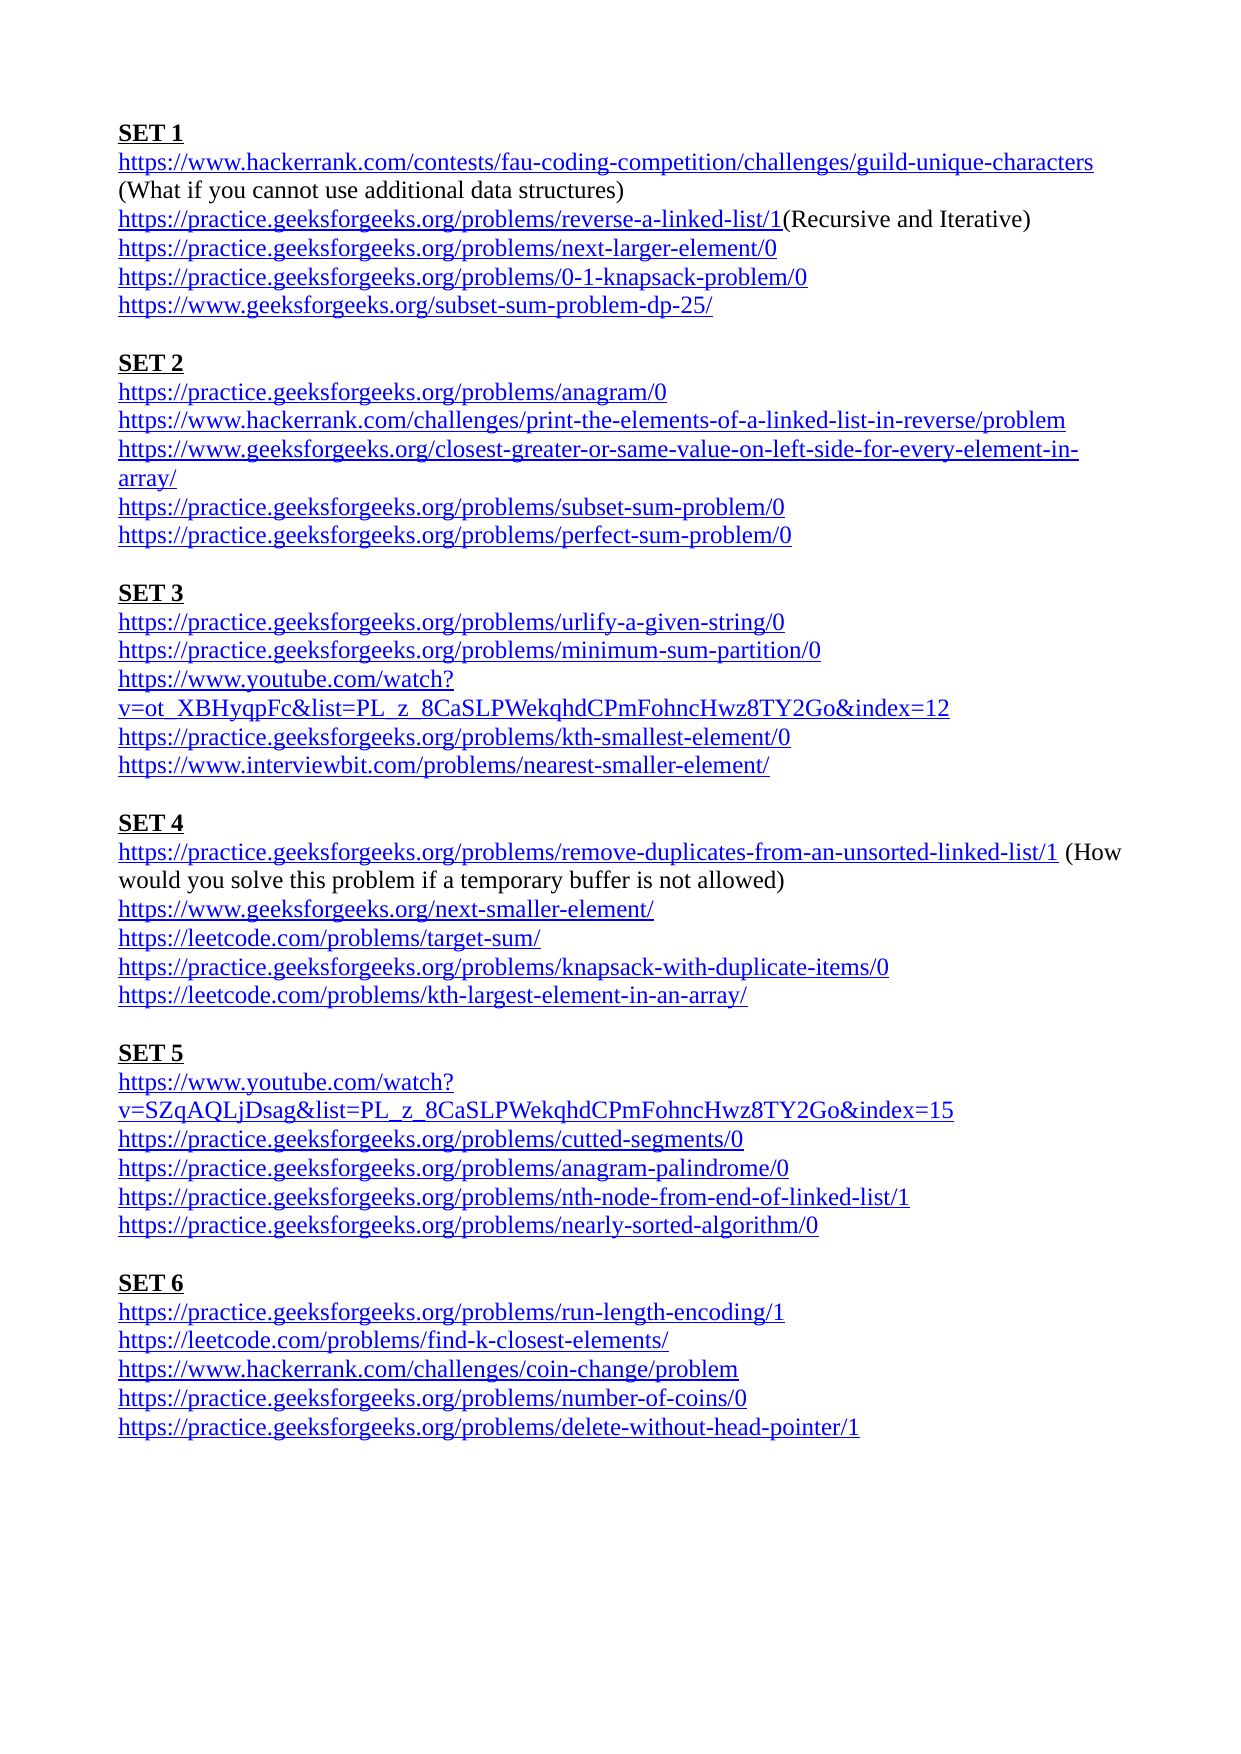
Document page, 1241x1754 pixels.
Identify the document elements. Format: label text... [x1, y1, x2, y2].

text https://practice.geeksforgeeks.org/problems/urlify-a-given-string/0 [118, 607, 1122, 636]
text https://www.interviewbit.com/problems/nearest-smaller-element/ [118, 751, 1122, 779]
text https://practice.geeksforgeeks.org/problems/next-larger-element/0 [118, 233, 1122, 262]
text https://practice.geeksforgeeks.org/problems/minimum-sum-partition/0 [118, 636, 1122, 664]
text https://practice.geeksforgeeks.org/problems/anagram-palindrome/0 [118, 1153, 1122, 1182]
text SET 4 [118, 808, 1122, 837]
text SET 2 [118, 348, 1122, 377]
text SET 5 [118, 1038, 1122, 1067]
text https://practice.geeksforgeeks.org/problems/subset-sum-problem/0 [118, 492, 1122, 521]
text https://practice.geeksforgeeks.org/problems/0-1-knapsack-problem/0 [118, 262, 1122, 291]
text https://practice.geeksforgeeks.org/problems/kth-smallest-element/0 [118, 722, 1122, 751]
text https://www.geeksforgeeks.org/next-smaller-element/ [118, 894, 1122, 923]
text https://practice.geeksforgeeks.org/problems/run-length-encoding/1 [118, 1297, 1122, 1326]
text https://leetcode.com/problems/target-sum/ [118, 923, 1122, 952]
text https://practice.geeksforgeeks.org/problems/knapsack-with-duplicate-items/0 [118, 952, 1122, 981]
text https://www.geeksforgeeks.org/subset-sum-problem-dp-25/ [118, 291, 1122, 319]
text https://practice.geeksforgeeks.org/problems/reverse-a-linked-list/1(Recursive and Iterative) [118, 204, 1122, 233]
text https://www.hackerrank.com/challenges/print-the-elements-of-a-linked-list-in-reverse/problem [118, 406, 1122, 434]
text https://practice.geeksforgeeks.org/problems/nth-node-from-end-of-linked-list/1 [118, 1182, 1122, 1211]
text https://practice.geeksforgeeks.org/problems/anagram/0 [118, 377, 1122, 406]
text https://www.youtube.com/watch?v=ot_XBHyqpFc&list=PL_z_8CaSLPWekqhdCPmFohncHwz8TY2Go&index=12 [118, 664, 1122, 722]
text https://practice.geeksforgeeks.org/problems/delete-without-head-pointer/1 [118, 1412, 1122, 1441]
text https://practice.geeksforgeeks.org/problems/number-of-coins/0 [118, 1383, 1122, 1412]
text https://practice.geeksforgeeks.org/problems/perfect-sum-problem/0 [118, 521, 1122, 549]
text SET 6 [118, 1268, 1122, 1297]
text https://www.youtube.com/watch?v=SZqAQLjDsag&list=PL_z_8CaSLPWekqhdCPmFohncHwz8TY2Go&index=15 [118, 1067, 1122, 1124]
text https://www.hackerrank.com/contests/fau-coding-competition/challenges/guild-unique-characters (What if you cannot use additional data structures) [118, 147, 1122, 204]
text https://practice.geeksforgeeks.org/problems/nearly-sorted-algorithm/0 [118, 1211, 1122, 1239]
text https://leetcode.com/problems/kth-largest-element-in-an-array/ [118, 981, 1122, 1009]
text https://practice.geeksforgeeks.org/problems/remove-duplicates-from-an-unsorted-linked-list/1 (How would you solve this problem if a temporary buffer is not allowed) [118, 837, 1122, 894]
text SET 3 [118, 578, 1122, 607]
text https://www.hackerrank.com/challenges/coin-change/problem [118, 1354, 1122, 1383]
text https://www.geeksforgeeks.org/closest-greater-or-same-value-on-left-side-for-every-element-in-array/ [118, 434, 1122, 492]
text https://practice.geeksforgeeks.org/problems/cutted-segments/0 [118, 1124, 1122, 1153]
text SET 1 [118, 118, 1122, 147]
text https://leetcode.com/problems/find-k-closest-elements/ [118, 1326, 1122, 1354]
